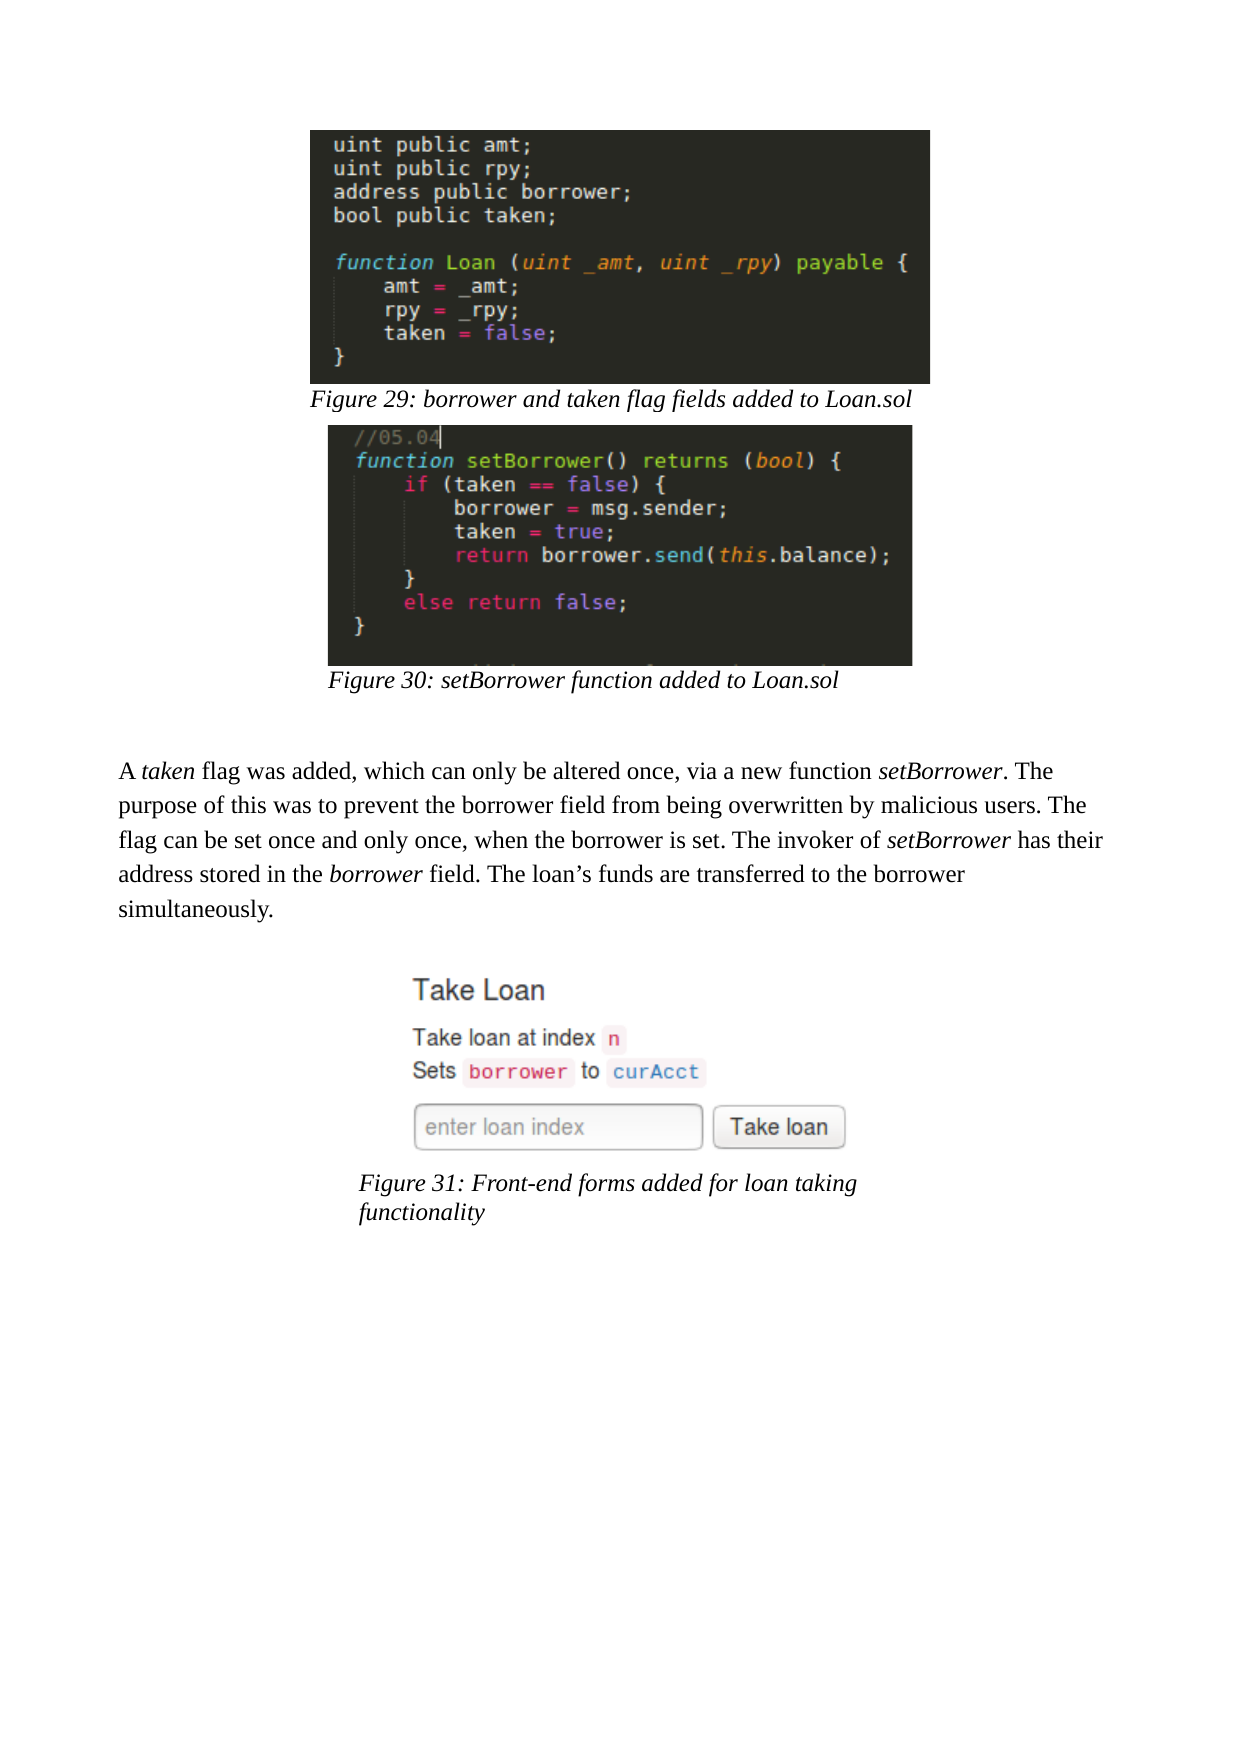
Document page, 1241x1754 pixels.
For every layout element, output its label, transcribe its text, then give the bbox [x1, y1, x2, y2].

text Figure 29: borrower and taken flag fields added to Loan.sol [310, 384, 930, 412]
picture [358, 955, 882, 1168]
picture [327, 425, 913, 666]
picture [310, 130, 931, 384]
text Figure 31: Front-end forms added for loan taking functionality [358, 1168, 882, 1225]
text Figure 30: setBorrower function added to Loan.sol [328, 666, 912, 694]
text A taken flag was added, which can only be altered once, via a new function setBorrower. The purpose of this was to prevent the borrower field from being overwritten by malicious users. The flag can be set once and only once, when the borrower is set. The invoker of setBorrower has their address stored in the borrower field. The loan’s funds are transferred to the borrower simultaneously. [118, 756, 1122, 923]
